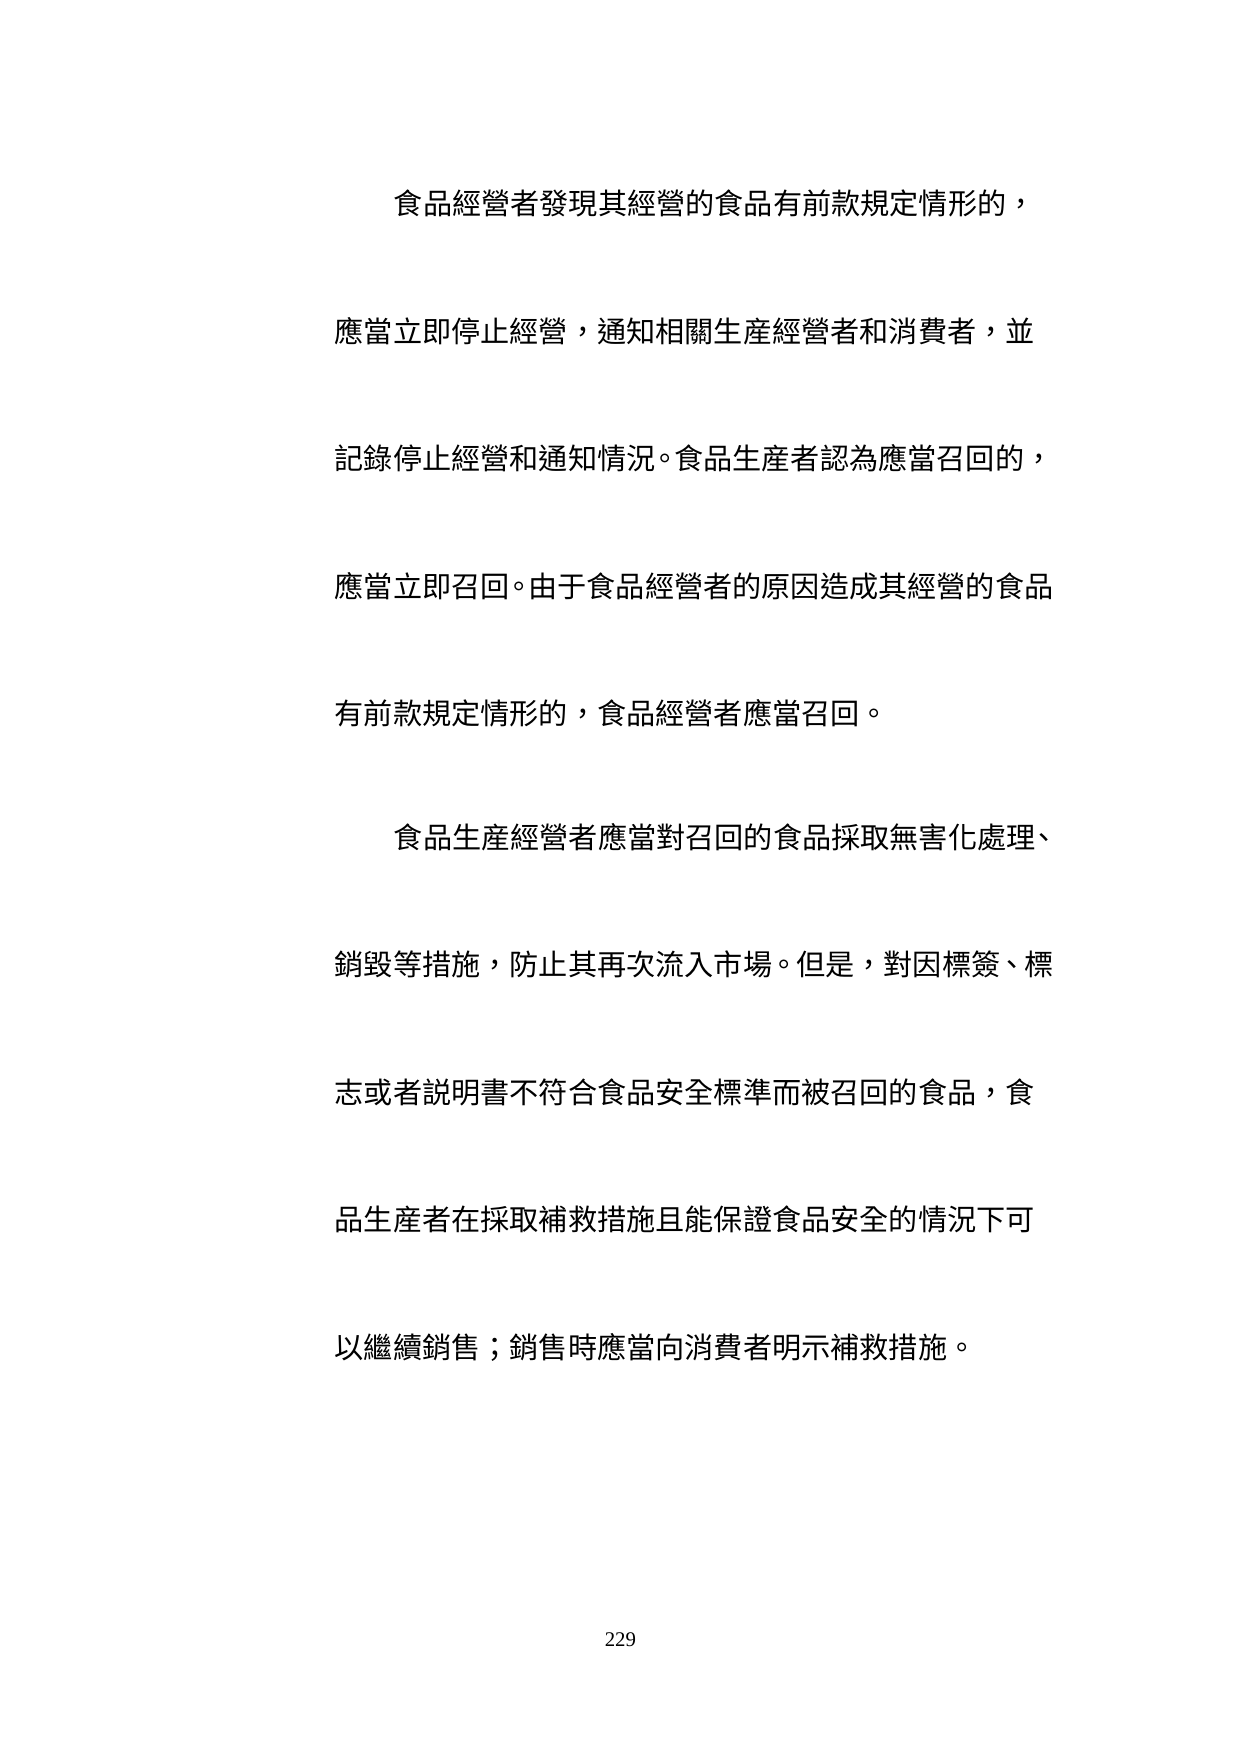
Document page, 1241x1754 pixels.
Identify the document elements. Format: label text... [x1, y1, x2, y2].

subtitle 食品經營者發現其經營的食品有前款規定情形的，應當立即停止經營，通知相關生産經營者和消費者，並記錄停止經營和通知情況。食品生産者認為應當召回的，應當立即召回。由于食品經營者的原因造成其經營的食品有前款規定情形的，食品經營者應當召回。 [334, 164, 1053, 749]
subtitle 食品生産經營者應當對召回的食品採取無害化處理、銷毀等措施，防止其再次流入市場。但是，對因標簽、標志或者説明書不符合食品安全標準而被召回的食品，食品生産者在採取補救措施且能保證食品安全的情況下可以繼續銷售；銷售時應當向消費者明示補救措施。 [334, 798, 1053, 1383]
